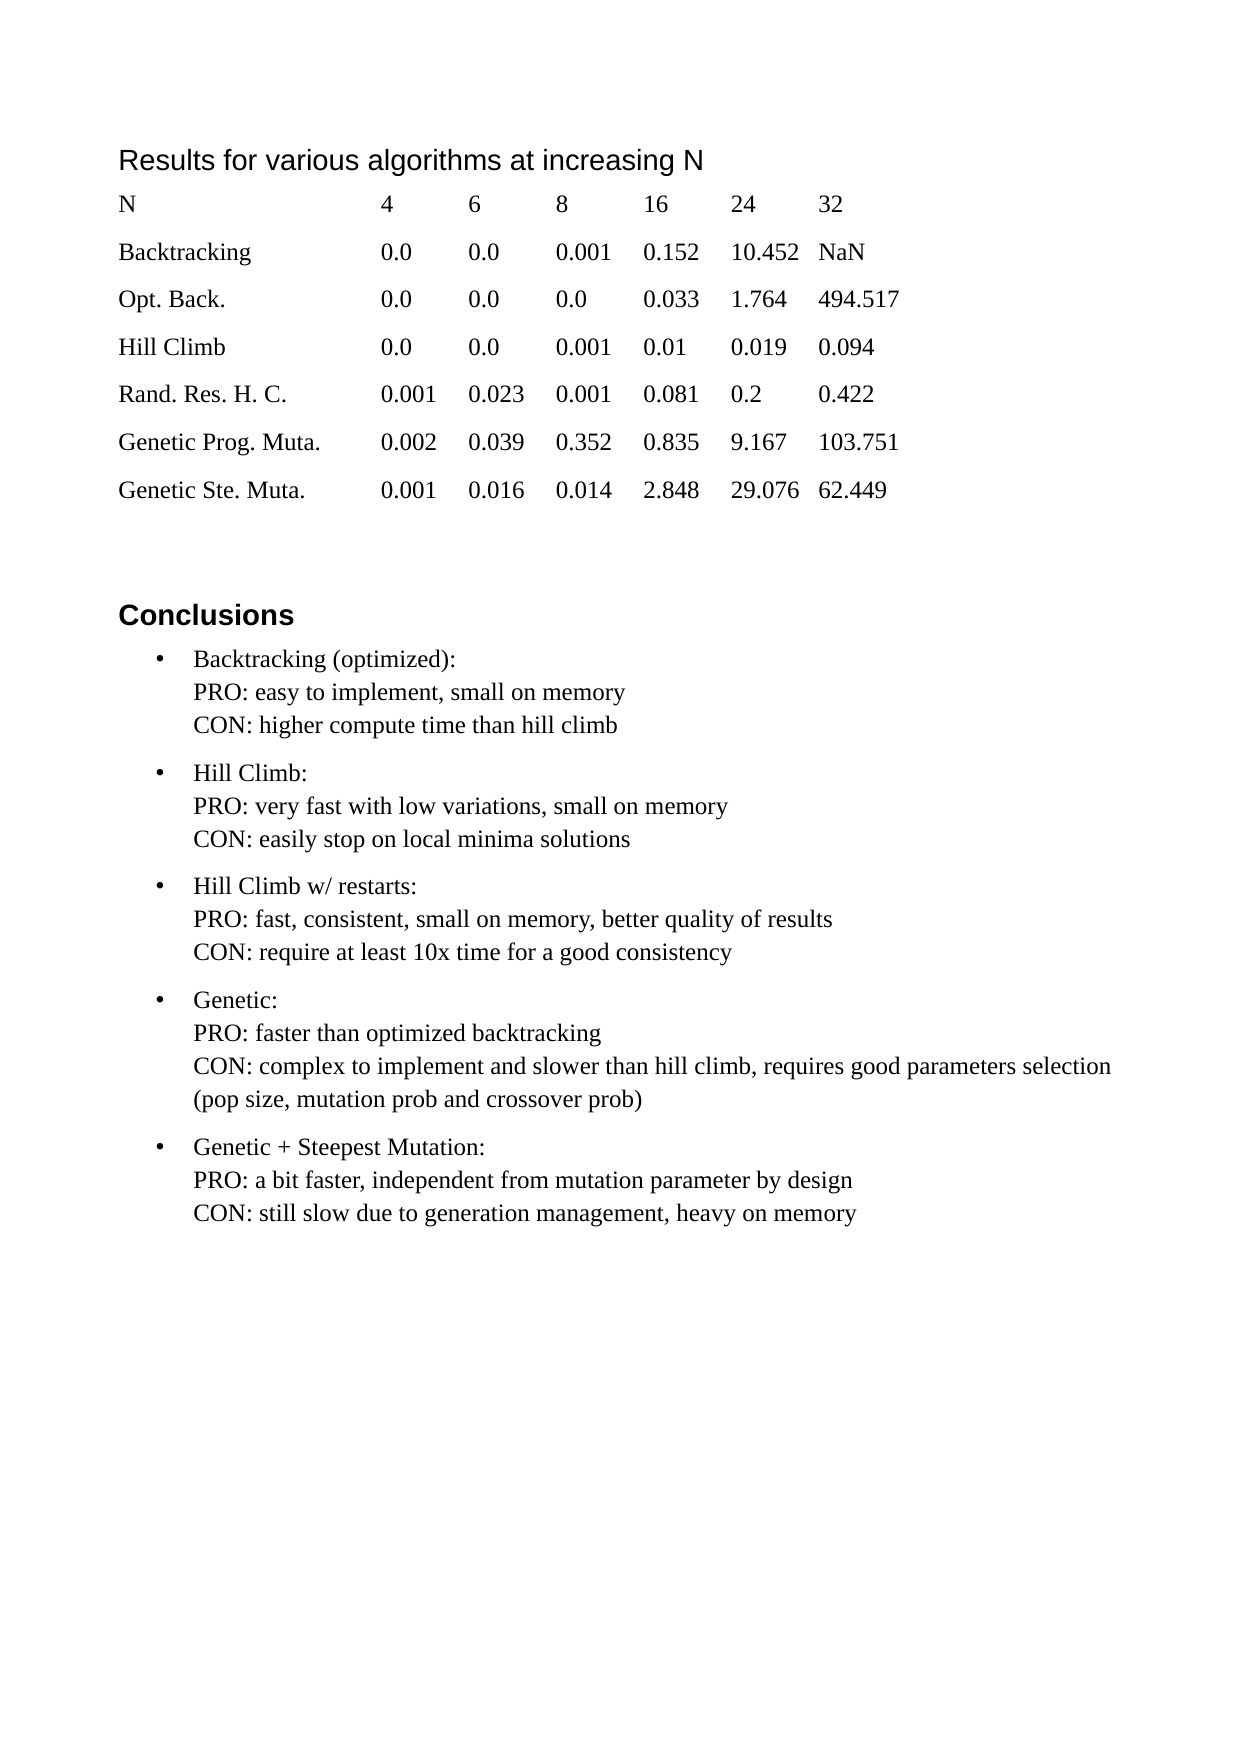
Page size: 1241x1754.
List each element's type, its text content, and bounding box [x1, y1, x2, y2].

subtitle Results for various algorithms at increasing N [118, 143, 1122, 177]
list Genetic + Steepest Mutation: PRO: a bit faster, independent from mutation parameter by design CON: still slow due to generation management, heavy on memory [156, 1132, 1122, 1226]
text Backtracking 0.0 0.0 0.001 0.152 10.452 NaN [118, 237, 1122, 266]
text Rand. Res. H. C. 0.001 0.023 0.001 0.081 0.2 0.422 [118, 379, 1122, 408]
list Hill Climb: PRO: very fast with low variations, small on memory CON: easily stop on local minima solutions [156, 758, 1122, 852]
list Backtracking (optimized): PRO: easy to implement, small on memory CON: higher compute time than hill climb [156, 644, 1122, 739]
text Hill Climb 0.0 0.0 0.001 0.01 0.019 0.094 [118, 332, 1122, 361]
text Opt. Back. 0.0 0.0 0.0 0.033 1.764 494.517 [118, 284, 1122, 313]
list Hill Climb w/ restarts: PRO: fast, consistent, small on memory, better quality of results CON: require at least 10x time for a good consistency [156, 871, 1122, 966]
list Genetic: PRO: faster than optimized backtracking CON: complex to implement and slower than hill climb, requires good parameters selection (pop size, mutation prob and crossover prob) [156, 985, 1122, 1113]
text Genetic Ste. Muta. 0.001 0.016 0.014 2.848 29.076 62.449 [118, 475, 1122, 503]
text Genetic Prog. Muta. 0.002 0.039 0.352 0.835 9.167 103.751 [118, 427, 1122, 456]
text N 4 6 8 16 24 32 [118, 189, 1122, 218]
subtitle Conclusions [118, 598, 1122, 632]
